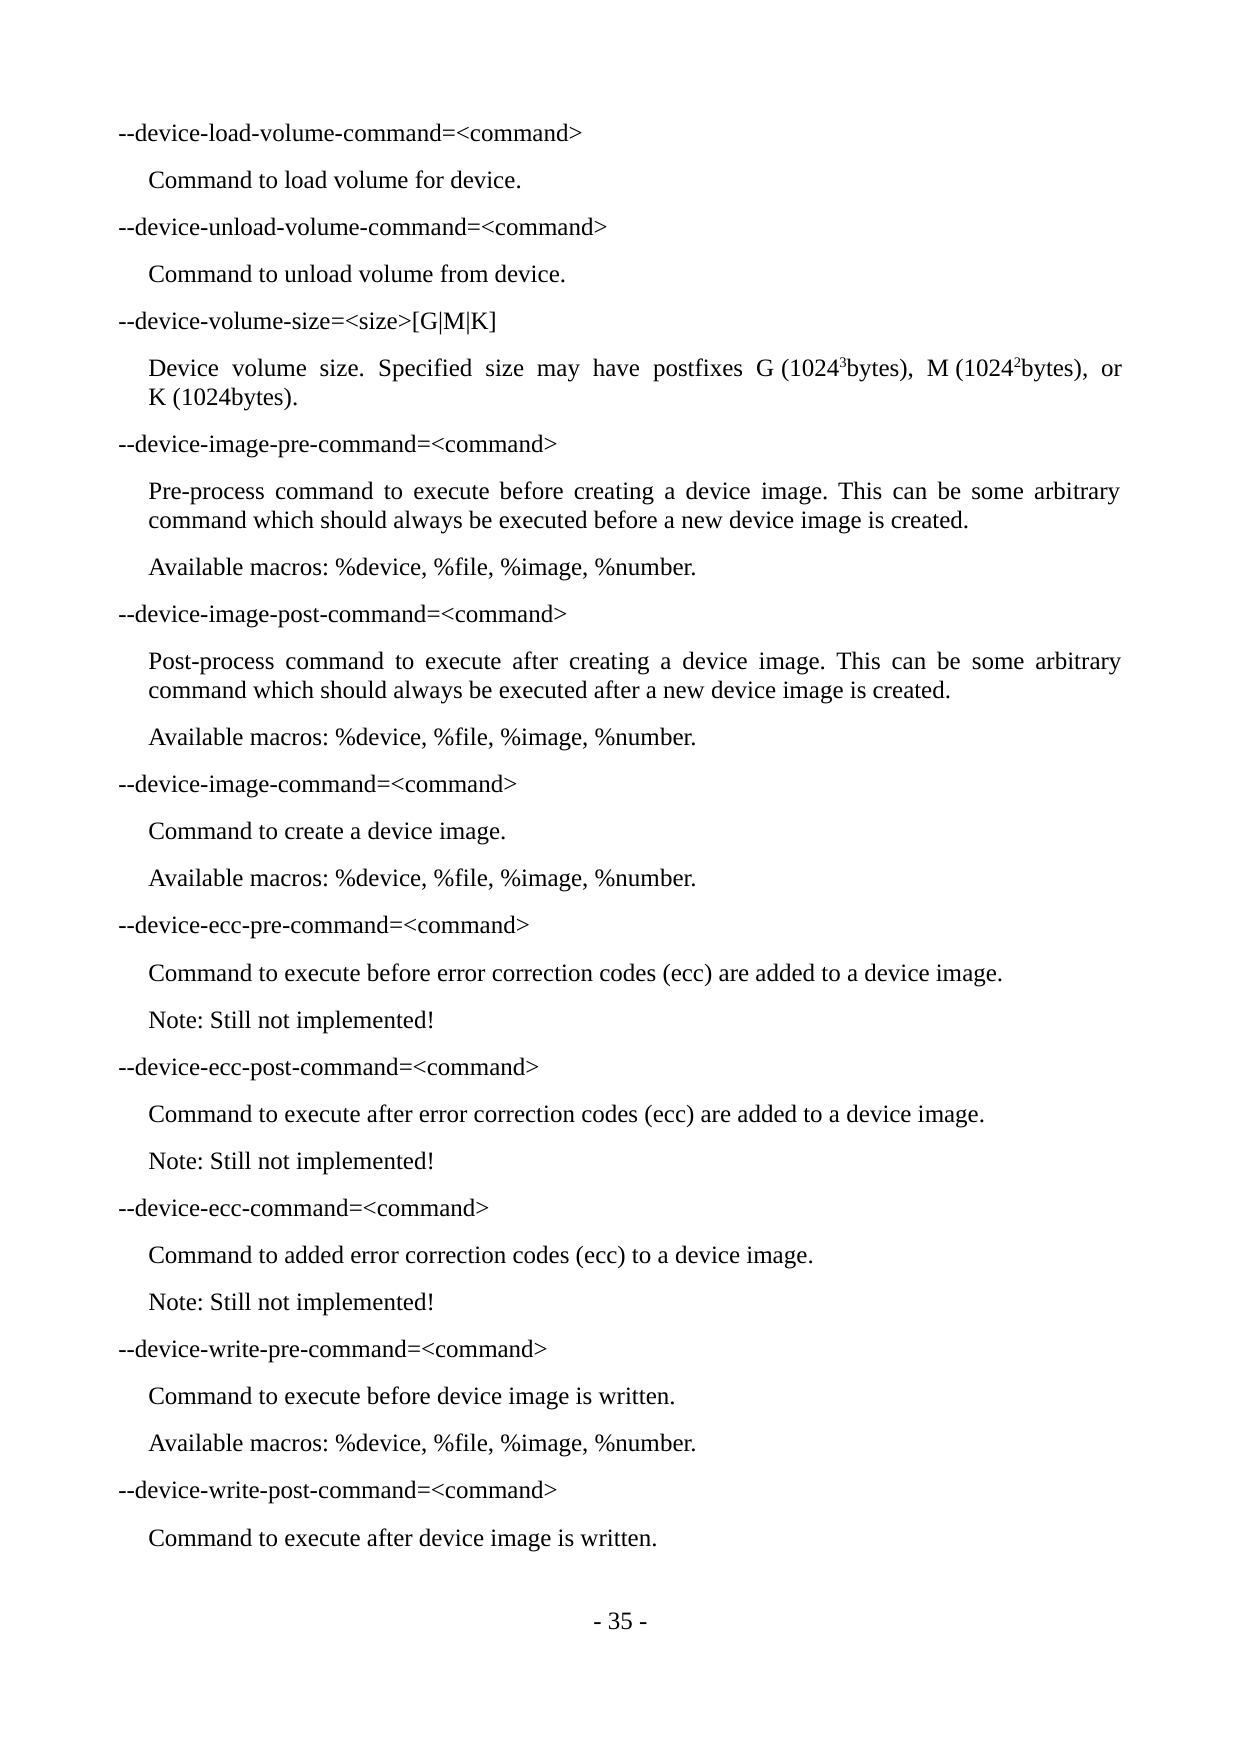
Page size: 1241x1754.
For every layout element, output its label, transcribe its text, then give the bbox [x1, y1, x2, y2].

text Device volume size. Specified size may have postfixes G (10243bytes), M (10242bytes), or K (1024bytes). [148, 353, 1122, 411]
text Command to execute before error correction codes (ecc) are added to a device image. [148, 958, 1122, 986]
title --device-write-post-command=<command> [118, 1476, 1122, 1504]
text Note: Still not implemented! [148, 1146, 1122, 1175]
text Command to create a device image. [148, 816, 1122, 845]
text Command to execute after device image is written. [148, 1523, 1122, 1551]
title --device-volume-size=<size>[G|M|K] [118, 306, 1122, 335]
text Pre-process command to execute before creating a device image. This can be some arbitrary command which should always be executed before a new device image is created. [148, 476, 1122, 534]
title --device-write-pre-command=<command> [118, 1334, 1122, 1363]
text Command to added error correction codes (ecc) to a device image. [148, 1240, 1122, 1269]
text Available macros: %device, %file, %image, %number. [148, 1428, 1122, 1457]
title --device-ecc-post-command=<command> [118, 1052, 1122, 1081]
title --device-image-pre-command=<command> [118, 429, 1122, 458]
title --device-image-command=<command> [118, 769, 1122, 798]
title --device-image-post-command=<command> [118, 599, 1122, 628]
title --device-ecc-pre-command=<command> [118, 911, 1122, 939]
text Command to execute after error correction codes (ecc) are added to a device image. [148, 1099, 1122, 1128]
text Command to execute before device image is written. [148, 1381, 1122, 1410]
text Command to load volume for device. [148, 165, 1122, 194]
text Note: Still not implemented! [148, 1287, 1122, 1316]
text Post-process command to execute after creating a device image. This can be some arbitrary command which should always be executed after a new device image is created. [148, 646, 1122, 704]
title --device-ecc-command=<command> [118, 1193, 1122, 1222]
text Command to unload volume from device. [148, 259, 1122, 288]
title --device-load-volume-command=<command> [118, 118, 1122, 147]
title --device-unload-volume-command=<command> [118, 212, 1122, 241]
text Note: Still not implemented! [148, 1005, 1122, 1033]
text Available macros: %device, %file, %image, %number. [148, 722, 1122, 751]
text Available macros: %device, %file, %image, %number. [148, 552, 1122, 581]
text Available macros: %device, %file, %image, %number. [148, 863, 1122, 892]
